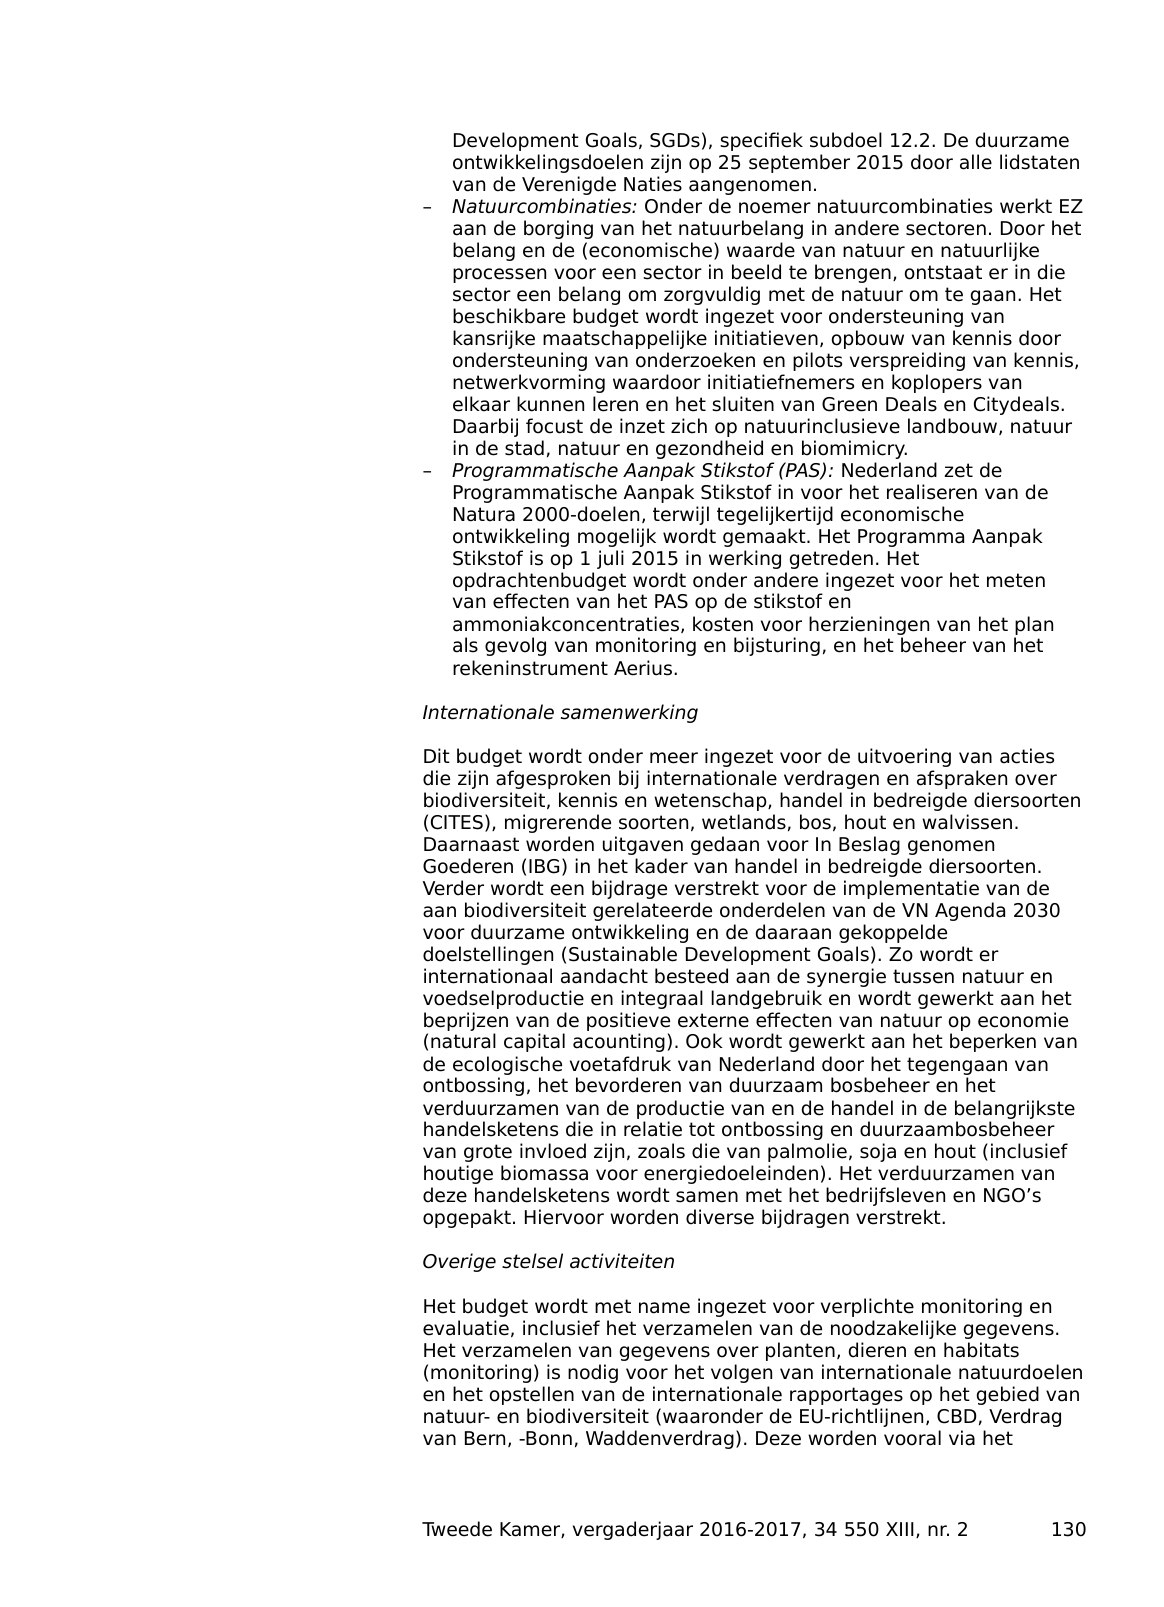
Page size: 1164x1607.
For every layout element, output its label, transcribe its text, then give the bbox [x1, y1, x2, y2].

text Development Goals, SGDs), specifiek subdoel 12.2. De duurzame ontwikkelingsdoelen zijn op 25 september 2015 door alle lidstaten van de Verenigde Naties aangenomen. [422, 130, 1087, 196]
subtitle Overige stelsel activiteiten [422, 1251, 1087, 1273]
text – Programmatische Aanpak Stikstof (PAS): Nederland zet de Programmatische Aanpak Stikstof in voor het realiseren van de Natura 2000-doelen, terwijl tegelijkertijd economische ontwikkeling mogelijk wordt gemaakt. Het Programma Aanpak Stikstof is op 1 juli 2015 in werking getreden. Het opdrachtenbudget wordt onder andere ingezet voor het meten van effecten van het PAS op de stikstof en ammoniakconcentraties, kosten voor herzieningen van het plan als gevolg van monitoring en bijsturing, en het beheer van het rekeninstrument Aerius. [422, 459, 1087, 679]
text Het budget wordt met name ingezet voor verplichte monitoring en evaluatie, inclusief het verzamelen van de noodzakelijke gegevens. Het verzamelen van gegevens over planten, dieren en habitats (monitoring) is nodig voor het volgen van internationale natuurdoelen en het opstellen van de internationale rapportages op het gebied van natuur- en biodiversiteit (waaronder de EU-richtlijnen, CBD, Verdrag van Bern, -Bonn, Waddenverdrag). Deze worden vooral via het [422, 1296, 1087, 1449]
text Dit budget wordt onder meer ingezet voor de uitvoering van acties die zijn afgesproken bij internationale verdragen en afspraken over biodiversiteit, kennis en wetenschap, handel in bedreigde diersoorten (CITES), migrerende soorten, wetlands, bos, hout en walvissen. Daarnaast worden uitgaven gedaan voor In Beslag genomen Goederen (IBG) in het kader van handel in bedreigde diersoorten. Verder wordt een bijdrage verstrekt voor de implementatie van de aan biodiversiteit gerelateerde onderdelen van de VN Agenda 2030 voor duurzame ontwikkeling en de daaraan gekoppelde doelstellingen (Sustainable Development Goals). Zo wordt er internationaal aandacht besteed aan de synergie tussen natuur en voedselproductie en integraal landgebruik en wordt gewerkt aan het beprijzen van de positieve externe effecten van natuur op economie (natural capital acounting). Ook wordt gewerkt aan het beperken van de ecologische voetafdruk van Nederland door het tegengaan van ontbossing, het bevorderen van duurzaam bosbeheer en het verduurzamen van de productie van en de handel in de belangrijkste handelsketens die in relatie tot ontbossing en duurzaambosbeheer van grote invloed zijn, zoals die van palmolie, soja en hout (inclusief houtige biomassa voor energiedoeleinden). Het verduurzamen van deze handelsketens wordt samen met het bedrijfsleven en NGO’s opgepakt. Hiervoor worden diverse bijdragen verstrekt. [422, 746, 1087, 1229]
text – Natuurcombinaties: Onder de noemer natuurcombinaties werkt EZ aan de borging van het natuurbelang in andere sectoren. Door het belang en de (economische) waarde van natuur en natuurlijke processen voor een sector in beeld te brengen, ontstaat er in die sector een belang om zorgvuldig met de natuur om te gaan. Het beschikbare budget wordt ingezet voor ondersteuning van kansrijke maatschappelijke initiatieven, opbouw van kennis door ondersteuning van onderzoeken en pilots verspreiding van kennis, netwerkvorming waardoor initiatiefnemers en koplopers van elkaar kunnen leren en het sluiten van Green Deals en Citydeals. Daarbij focust de inzet zich op natuurinclusieve landbouw, natuur in de stad, natuur en gezondheid en biomimicry. [422, 196, 1087, 459]
subtitle Internationale samenwerking [422, 702, 1087, 723]
